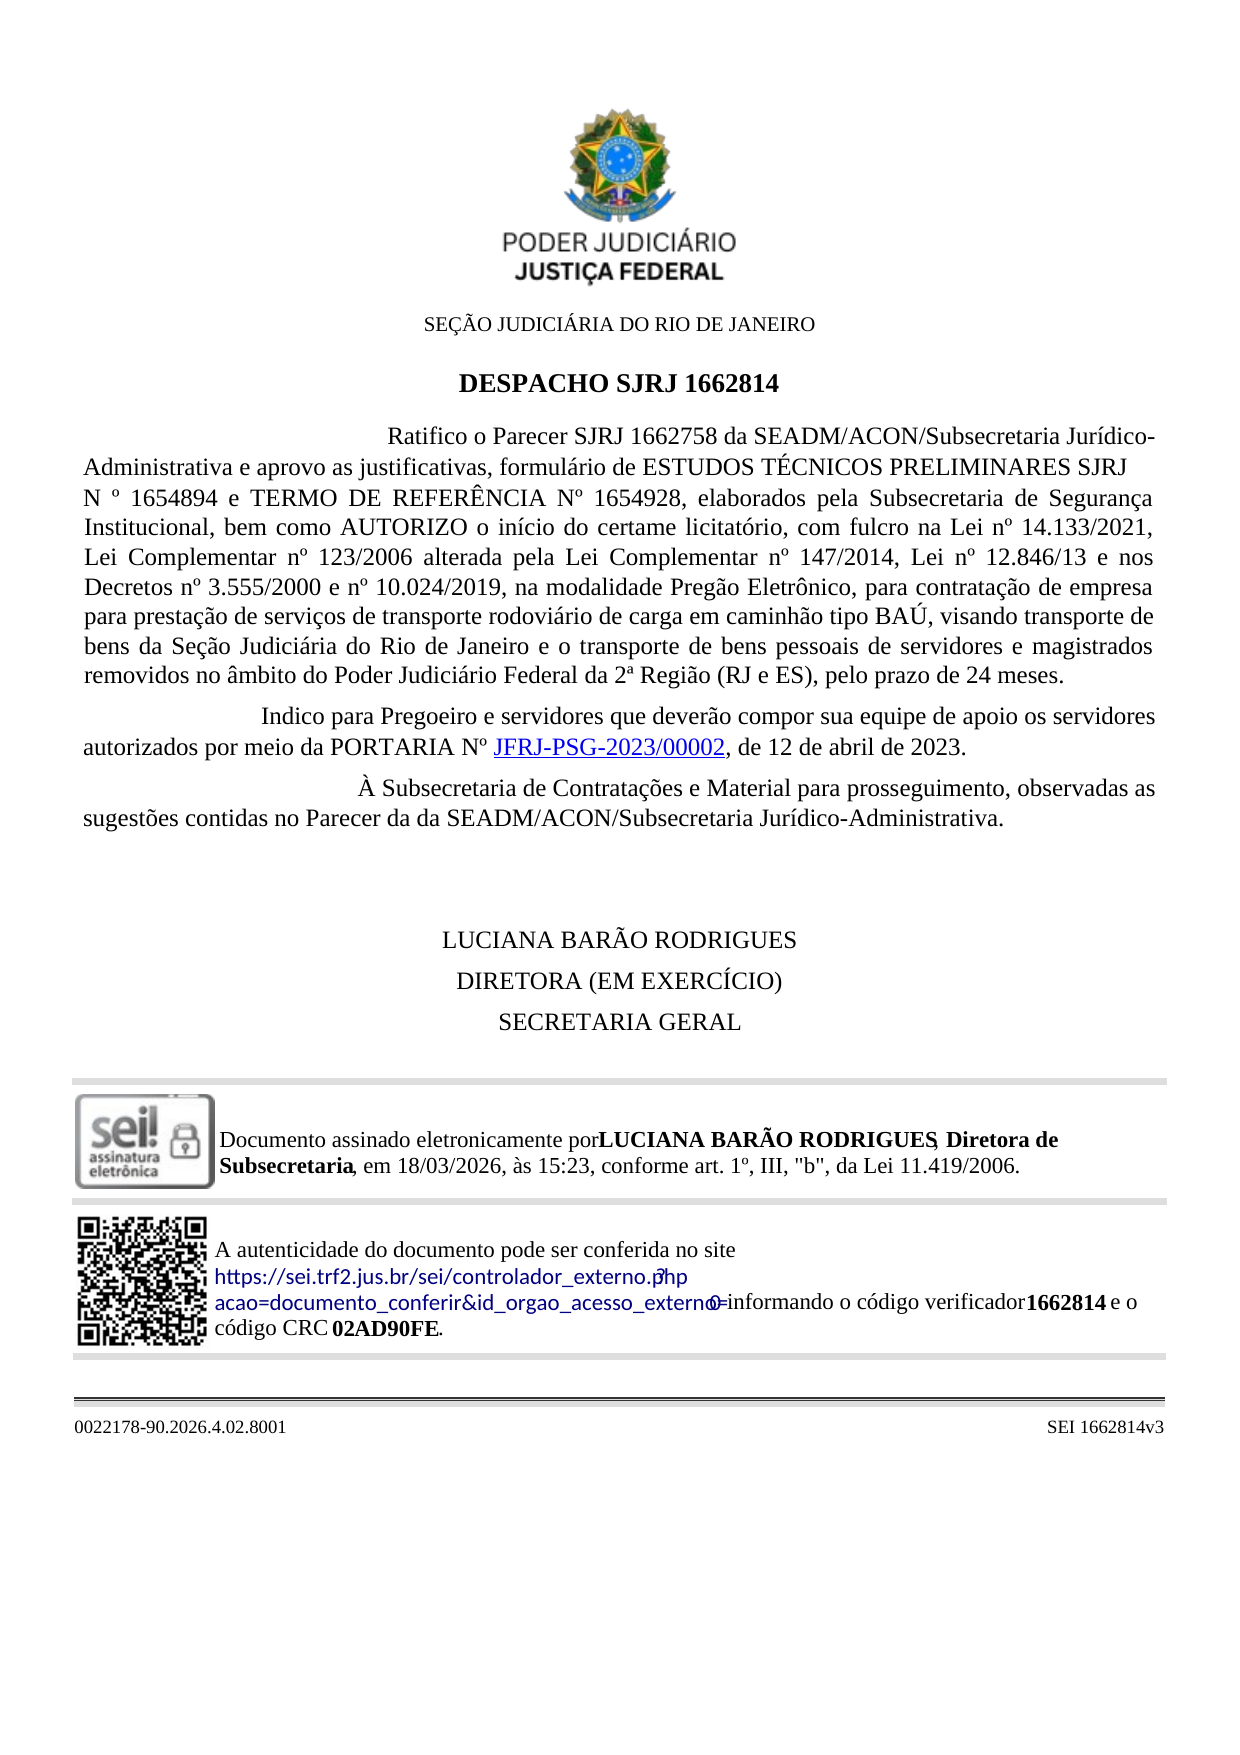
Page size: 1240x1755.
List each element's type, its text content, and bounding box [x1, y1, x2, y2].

text autorizados por meio da PORTARIA Nº JFRJ-PSG-2023/00002, de 12 de abril de 2023. [83, 732, 1154, 761]
text Indico para Pregoeiro e servidores que deverão compor sua equipe de apoio os servidores [84, 701, 1156, 730]
text sugestões contidas no Parecer da da SEADM/ACON/Subsecretaria Jurídico-Administrativa. [83, 803, 1154, 832]
text SEÇÃO JUDICIÁRIA DO RIO DE JANEIRO [186, 312, 1053, 336]
text DIRETORA (EM EXERCÍCIO) SECRETARIA GERAL [379, 966, 859, 1036]
text À Subsecretaria de Contratações e Material para prosseguimento, observadas as [84, 773, 1156, 801]
text N º 1654894 e TERMO DE REFERÊNCIA Nº 1654928, elaborados pela Subsecretaria de Segurança Institucional, bem como AUTORIZO o início do certame licitatório, com fulcro na Lei nº 14.133/2021, Lei Complementar nº 123/2006 alterada pela Lei Complementar nº 147/2014, Lei nº 12.846/13 e nos Decretos nº 3.555/2000 e nº 10.024/2019, na modalidade Pregão Eletrônico, para contratação de empresa para prestação de serviços de transporte rodoviário de carga em caminhão tipo BAÚ, visando transporte de bens da Seção Judiciária do Rio de Janeiro e o transporte de bens pessoais de servidores e magistrados removidos no âmbito do Poder Judiciário Federal da 2ª Região (RJ e ES), pelo prazo de 24 meses. [83, 483, 1154, 689]
text Administrativa e aprovo as justificativas, formulário de ESTUDOS TÉCNICOS PRELIMINARES SJRJ [83, 452, 1154, 480]
text Ratifico o Parecer SJRJ 1662758 da SEADM/ACON/Subsecretaria Jurídico- [84, 421, 1156, 449]
text LUCIANA BARÃO RODRIGUES [115, 925, 1124, 954]
subtitle DESPACHO SJRJ 1662814 [84, 367, 1154, 398]
